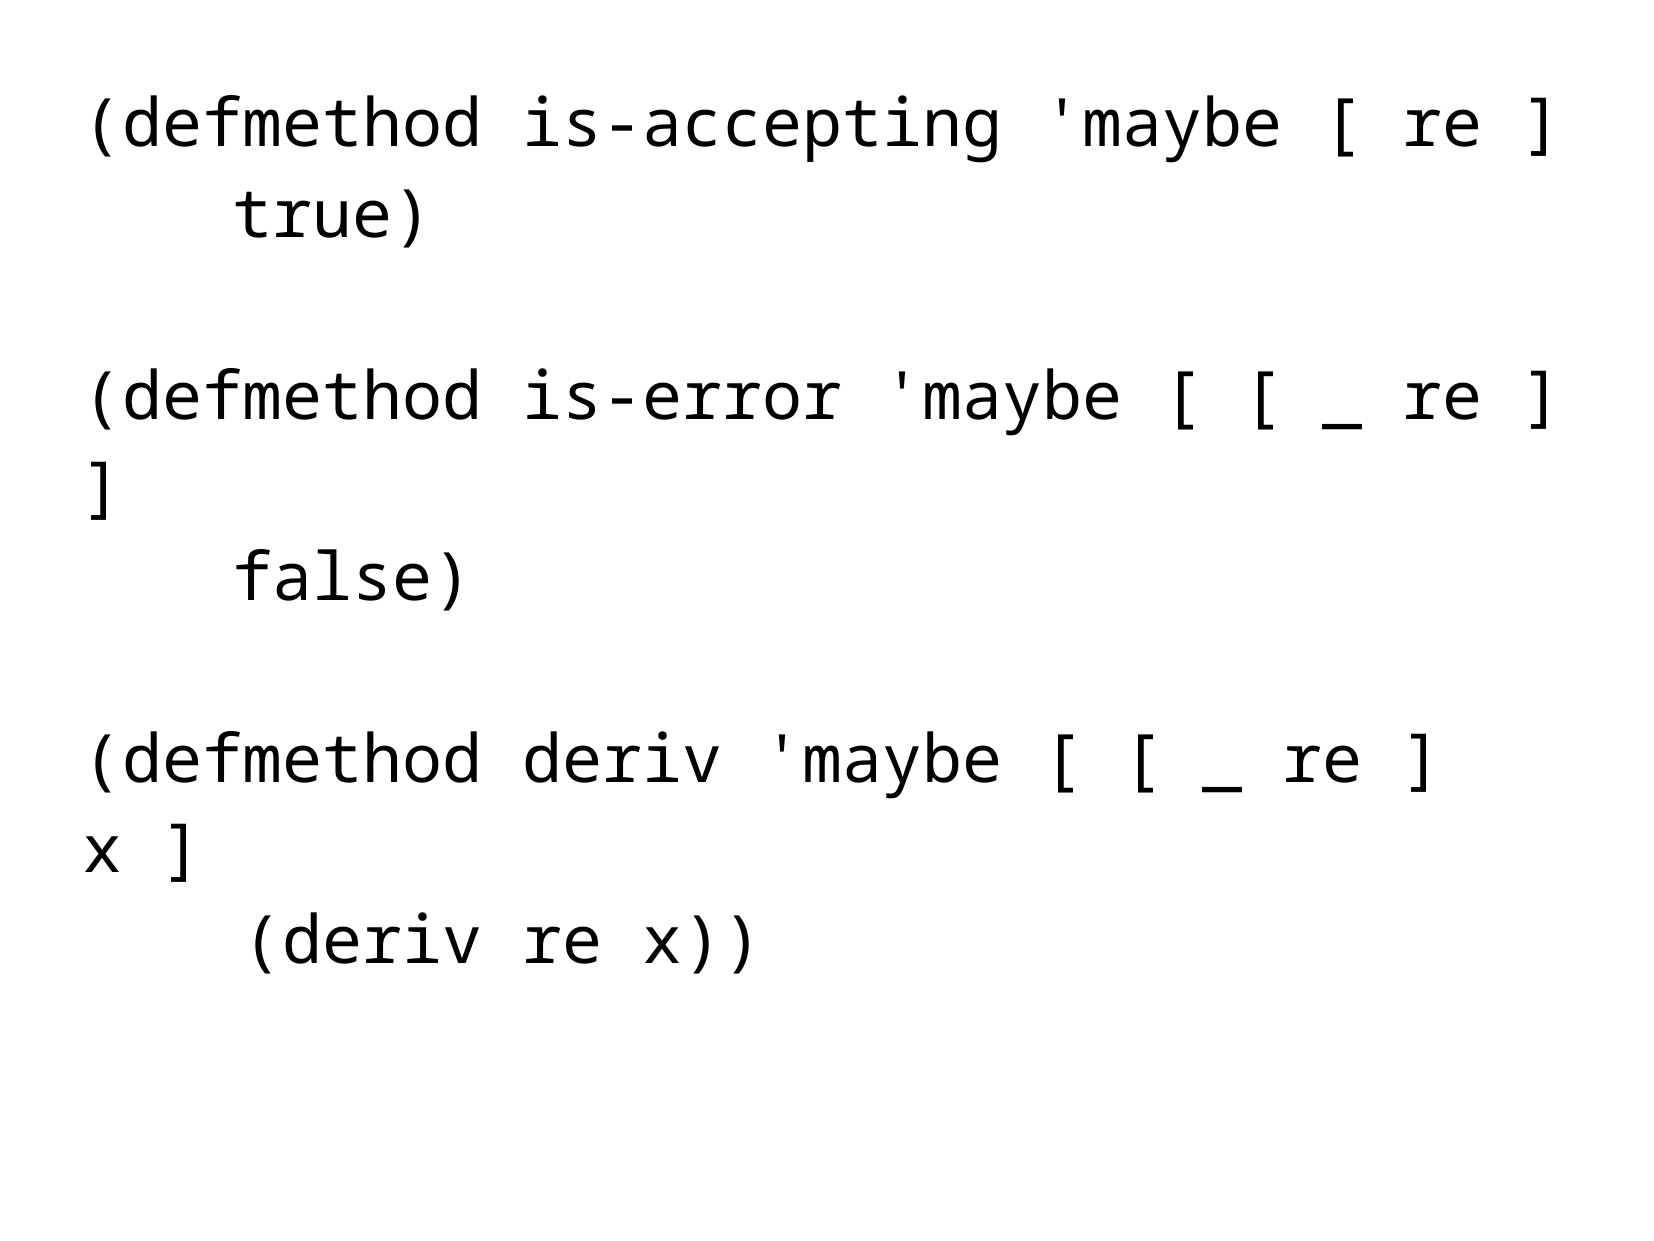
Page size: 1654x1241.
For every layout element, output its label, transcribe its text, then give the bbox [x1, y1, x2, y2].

subtitle (defmethod is-accepting 'maybe [ re ] true) (defmethod is-error 'maybe [ [ _ re ] ] false) (defmethod deriv 'maybe [ [ _ re ] x ] (deriv re x)) [82, 49, 1571, 1010]
